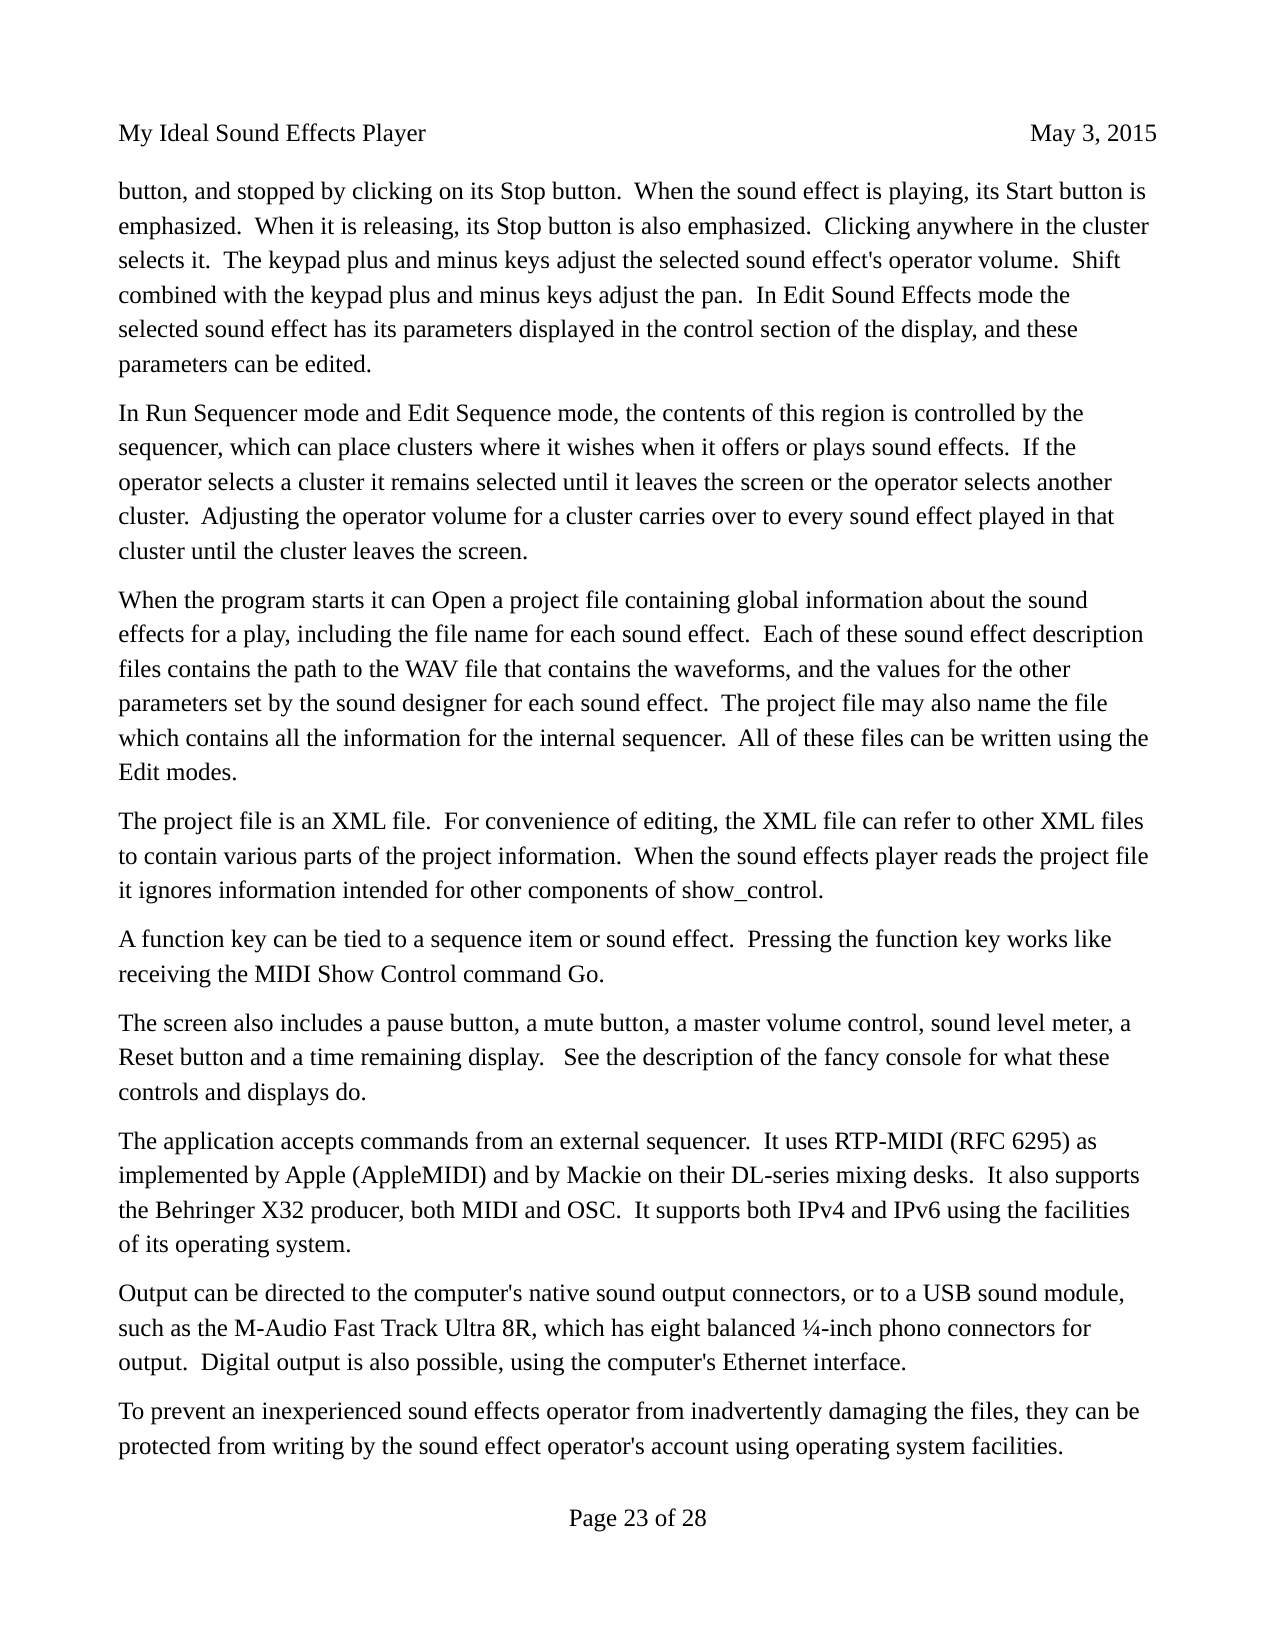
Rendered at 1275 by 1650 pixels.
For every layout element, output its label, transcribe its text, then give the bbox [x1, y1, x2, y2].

text button, and stopped by clicking on its Stop button. When the sound effect is playing, its Start button is emphasized. When it is releasing, its Stop button is also emphasized. Clicking anywhere in the cluster selects it. The keypad plus and minus keys adjust the selected sound effect's operator volume. Shift combined with the keypad plus and minus keys adjust the pan. In Edit Sound Effects mode the selected sound effect has its parameters displayed in the control section of the display, and these parameters can be edited. [118, 176, 1157, 377]
text To prevent an inexperienced sound effects operator from inadvertently damaging the files, they can be protected from writing by the sound effect operator's account using operating system facilities. [118, 1396, 1157, 1459]
text The application accepts commands from an external sequencer. It uses RTP-MIDI (RFC 6295) as implemented by Apple (AppleMIDI) and by Mackie on their DL-series mixing desks. It also supports the Behringer X32 producer, both MIDI and OSC. It supports both IPv4 and IPv6 using the facilities of its operating system. [118, 1126, 1157, 1258]
text A function key can be tied to a sequence item or sound effect. Pressing the function key works like receiving the MIDI Show Control command Go. [118, 924, 1157, 987]
text Output can be directed to the computer's native sound output connectors, or to a USB sound module, such as the M-Audio Fast Track Ultra 8R, which has eight balanced ¼-inch phono connectors for output. Digital output is also possible, using the computer's Ethernet interface. [118, 1278, 1157, 1376]
text In Run Sequencer mode and Edit Sequence mode, the contents of this region is controlled by the sequencer, which can place clusters where it wishes when it offers or plays sound effects. If the operator selects a cluster it remains selected until it leaves the screen or the operator selects another cluster. Adjusting the operator volume for a cluster carries over to every sound effect played in that cluster until the cluster leaves the screen. [118, 398, 1157, 564]
text The screen also includes a pause button, a mute button, a master volume control, sound level meter, a Reset button and a time remaining display. See the description of the fancy console for what these controls and displays do. [118, 1008, 1157, 1106]
text The project file is an XML file. For convenience of editing, the XML file can refer to other XML files to contain various parts of the project information. When the sound effects player reads the project file it ignores information intended for other components of show_control. [118, 806, 1157, 904]
text When the program starts it can Open a project file containing global information about the sound effects for a play, including the file name for each sound effect. Each of these sound effect description files contains the path to the WAV file that contains the waveforms, and the values for the other parameters set by the sound designer for each sound effect. The project file may also name the file which contains all the information for the internal sequencer. All of these files can be written using the Edit modes. [118, 585, 1157, 786]
